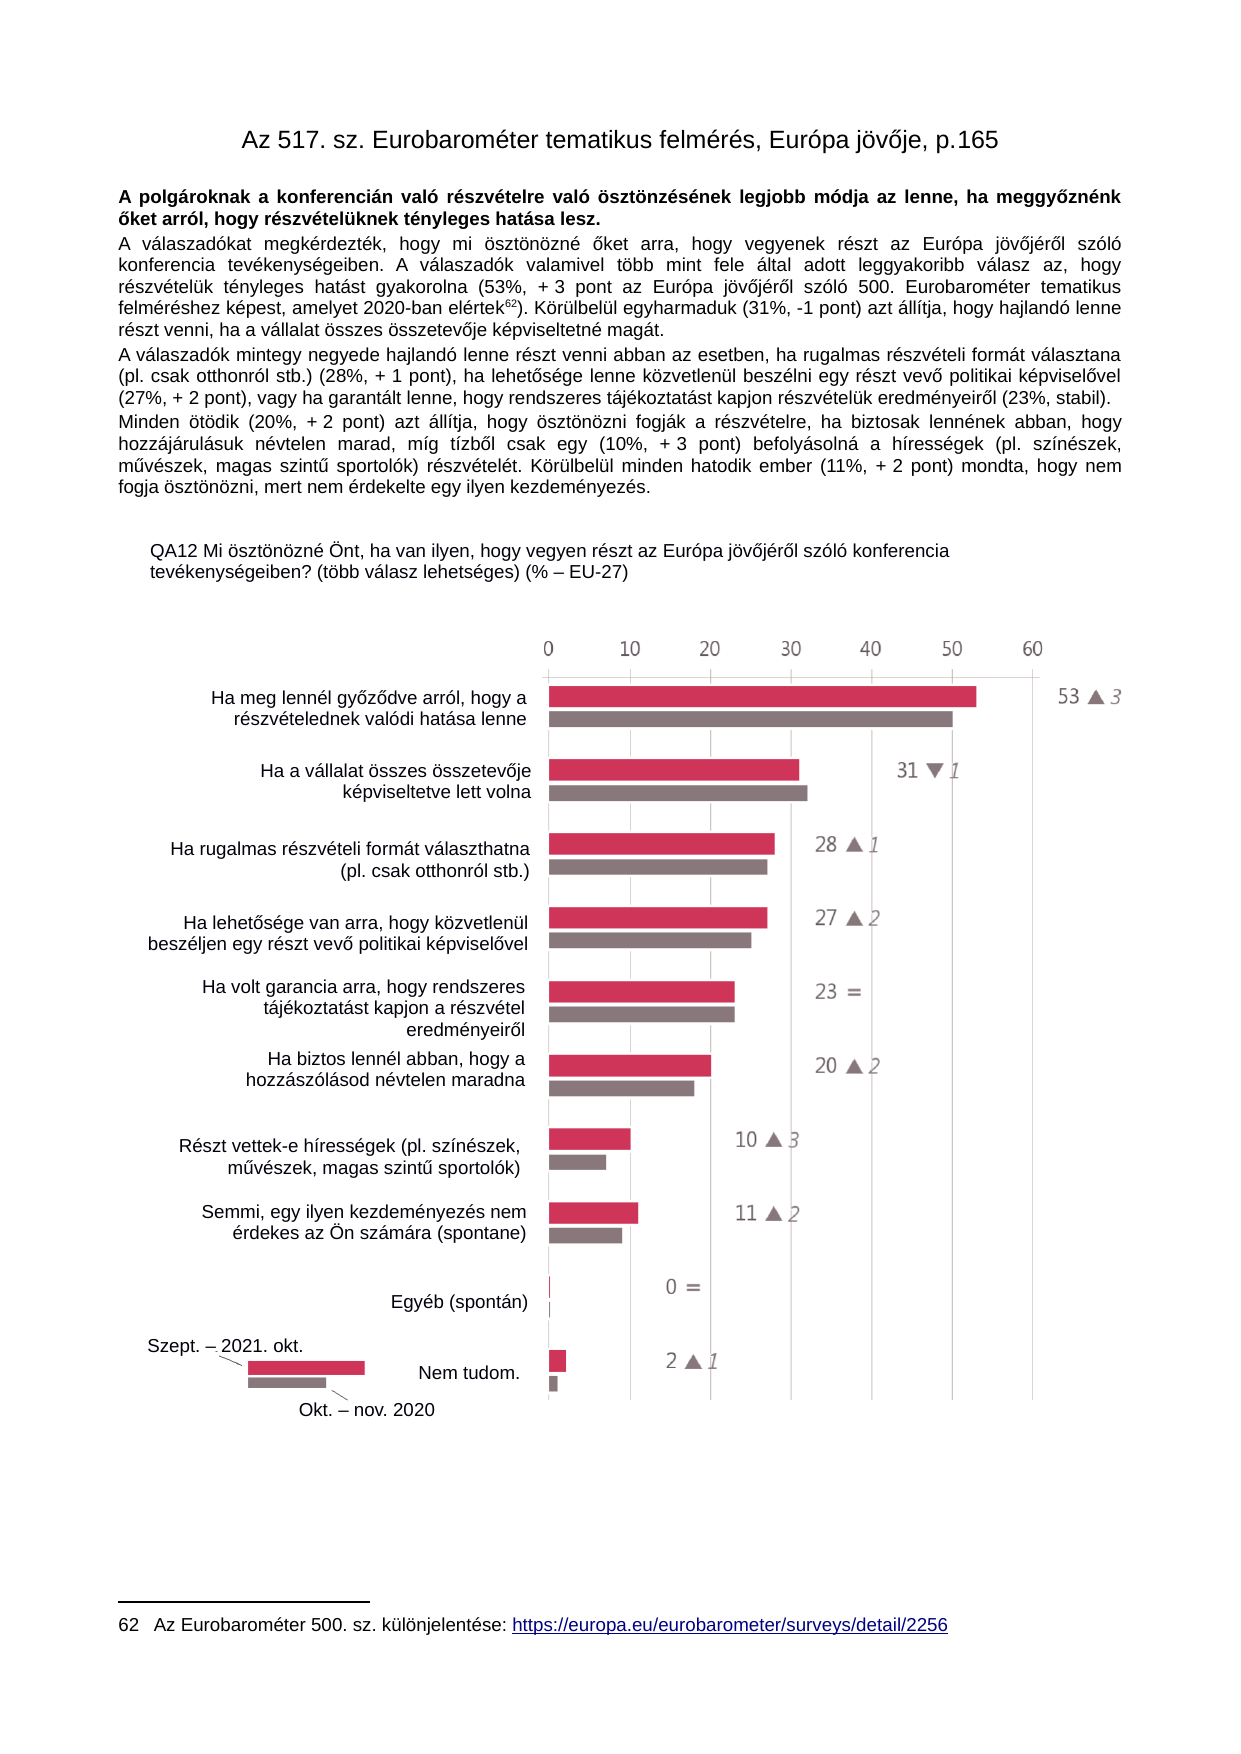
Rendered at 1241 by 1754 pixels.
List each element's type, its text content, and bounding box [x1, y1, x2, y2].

text A válaszadókat megkérdezték, hogy mi ösztönözné őket arra, hogy vegyenek részt az Európa jövőjéről szóló konferencia tevékenységeiben. A válaszadók valamivel több mint fele által adott leggyakoribb válasz az, hogy részvételük tényleges hatást gyakorolna (53%, + 3 pont az Európa jövőjéről szóló 500. Eurobarométer tematikus felméréshez képest, amelyet 2020-ban elértek). Körülbelül egyharmaduk (31%, -1 pont) azt állítja, hogy hajlandó lenne részt venni, ha a vállalat összes összetevője képviseltetné magát. [118, 232, 1122, 340]
picture [535, 630, 1137, 1400]
picture [212, 1351, 368, 1401]
text A válaszadók mintegy negyede hajlandó lenne részt venni abban az esetben, ha rugalmas részvételi formát választana (pl. csak otthonról stb.) (28%, + 1 pont), ha lehetősége lenne közvetlenül beszélni egy részt vevő politikai képviselővel (27%, + 2 pont), vagy ha garantált lenne, hogy rendszeres tájékoztatást kapjon részvételük eredményeiről (23%, stabil). [118, 343, 1122, 408]
text A polgároknak a konferencián való részvételre való ösztönzésének legjobb módja az lenne, ha meggyőznénk őket arról, hogy részvételüknek tényleges hatása lesz. [118, 186, 1122, 229]
text Minden ötödik (20%, + 2 pont) azt állítja, hogy ösztönözni fogják a részvételre, ha biztosak lennének abban, hogy hozzájárulásuk névtelen marad, míg tízből csak egy (10%, + 3 pont) befolyásolná a hírességek (pl. színészek, művészek, magas szintű sportolók) részvételét. Körülbelül minden hatodik ember (11%, + 2 pont) mondta, hogy nem fogja ösztönözni, mert nem érdekelte egy ilyen kezdeményezés. [118, 411, 1122, 498]
text Az Eurobarométer 500. sz. különjelentése: https://europa.eu/eurobarometer/surveys/detail/2256 [118, 1614, 1122, 1636]
